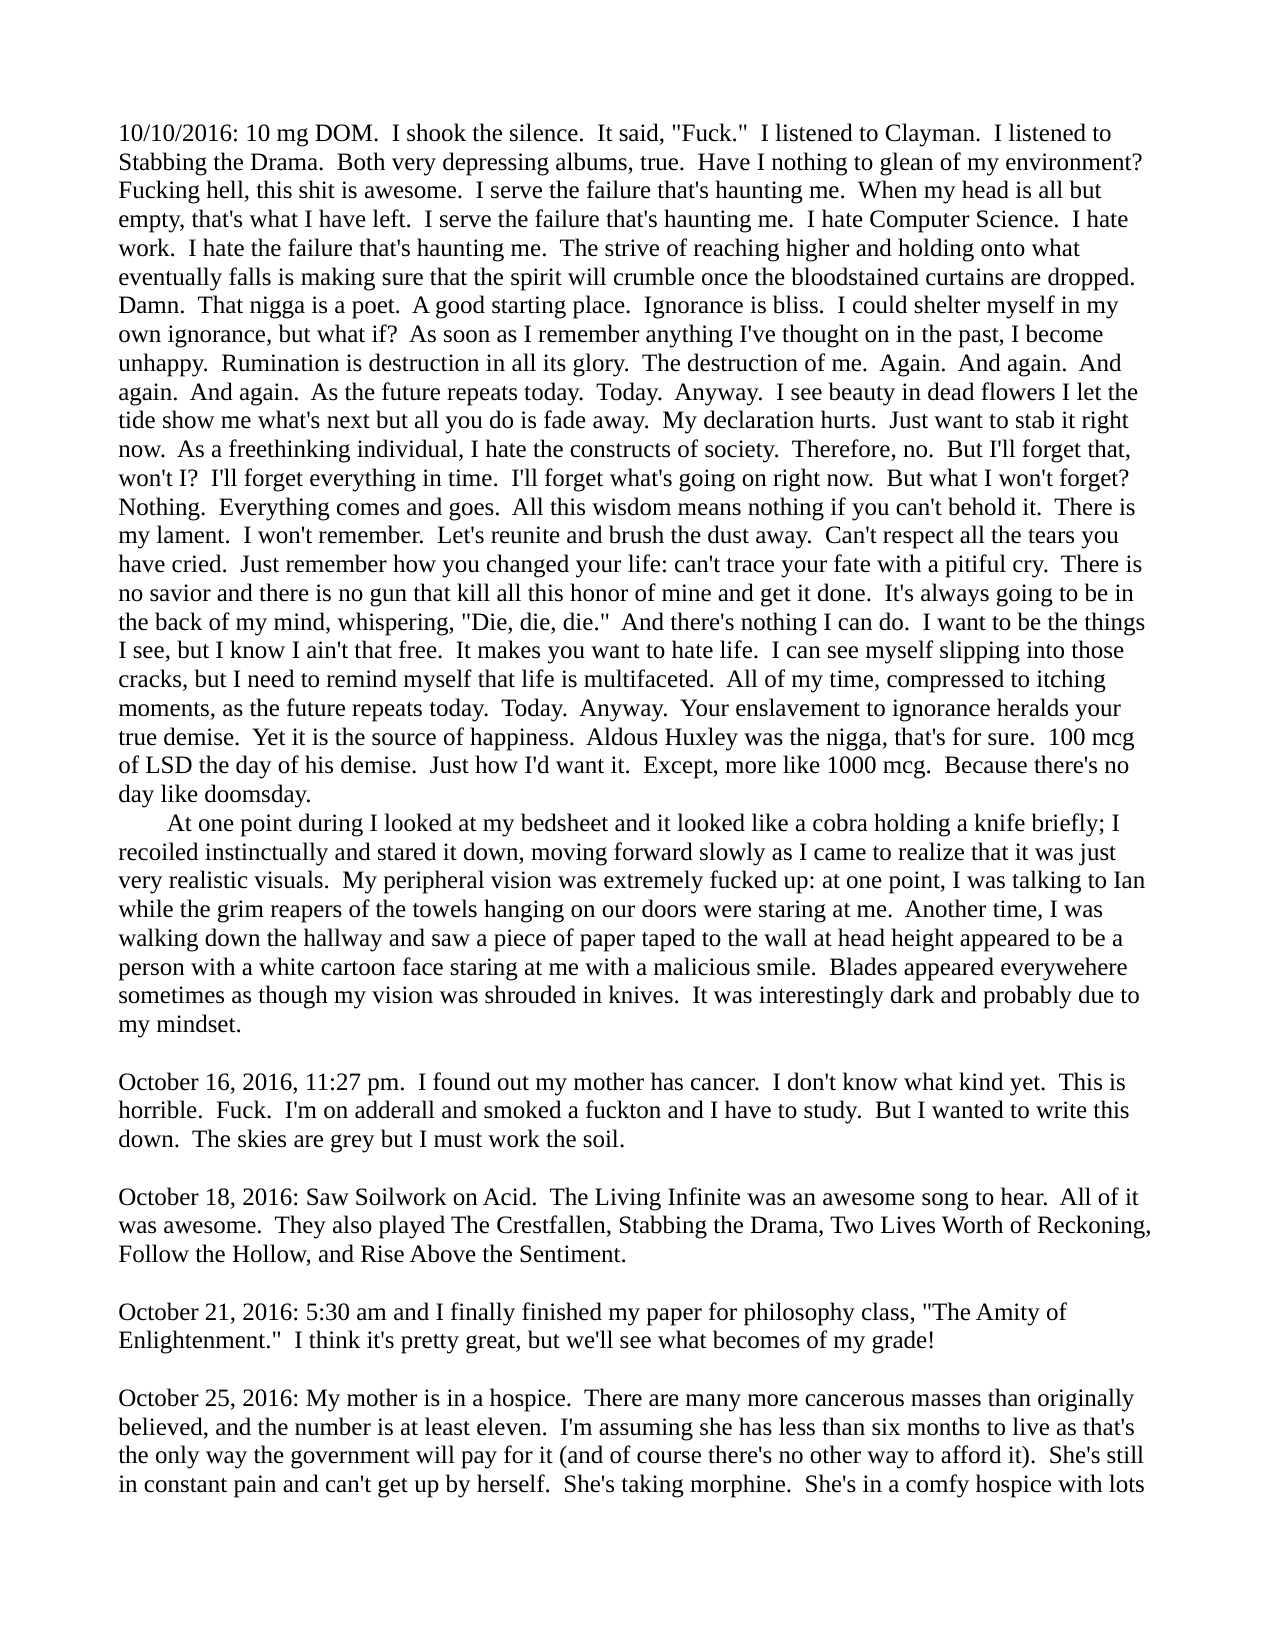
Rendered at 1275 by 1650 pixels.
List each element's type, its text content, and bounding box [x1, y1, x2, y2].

text October 16, 2016, 11:27 pm. I found out my mother has cancer. I don't know what kind yet. This is horrible. Fuck. I'm on adderall and smoked a fuckton and I have to study. But I wanted to write this down. The skies are grey but I must work the soil. [118, 1067, 1157, 1153]
text October 21, 2016: 5:30 am and I finally finished my paper for philosophy class, "The Amity of Enlightenment." I think it's pretty great, but we'll see what becomes of my grade! [118, 1297, 1157, 1354]
text At one point during I looked at my bedsheet and it looked like a cobra holding a knife briefly; I recoiled instinctually and stared it down, moving forward slowly as I came to realize that it was just very realistic visuals. My peripheral vision was extremely fucked up: at one point, I was talking to Ian while the grim reapers of the towels hanging on our doors were staring at me. Another time, I was walking down the hallway and saw a piece of paper taped to the wall at head height appeared to be a person with a white cartoon face staring at me with a malicious smile. Blades appeared everywehere sometimes as though my vision was shrouded in knives. It was interestingly dark and probably due to my mindset. [118, 808, 1157, 1038]
text October 25, 2016: My mother is in a hospice. There are many more cancerous masses than originally believed, and the number is at least eleven. I'm assuming she has less than six months to live as that's the only way the government will pay for it (and of course there's no other way to afford it). She's still in constant pain and can't get up by herself. She's taking morphine. She's in a comfy hospice with lots [118, 1383, 1157, 1498]
text October 18, 2016: Saw Soilwork on Acid. The Living Infinite was an awesome song to hear. All of it was awesome. They also played The Crestfallen, Stabbing the Drama, Two Lives Worth of Reckoning, Follow the Hollow, and Rise Above the Sentiment. [118, 1182, 1157, 1268]
text 10/10/2016: 10 mg DOM. I shook the silence. It said, "Fuck." I listened to Clayman. I listened to Stabbing the Drama. Both very depressing albums, true. Have I nothing to glean of my environment? Fucking hell, this shit is awesome. I serve the failure that's haunting me. When my head is all but empty, that's what I have left. I serve the failure that's haunting me. I hate Computer Science. I hate work. I hate the failure that's haunting me. The strive of reaching higher and holding onto what eventually falls is making sure that the spirit will crumble once the bloodstained curtains are dropped. Damn. That nigga is a poet. A good starting place. Ignorance is bliss. I could shelter myself in my own ignorance, but what if? As soon as I remember anything I've thought on in the past, I become unhappy. Rumination is destruction in all its glory. The destruction of me. Again. And again. And again. And again. As the future repeats today. Today. Anyway. I see beauty in dead flowers I let the tide show me what's next but all you do is fade away. My declaration hurts. Just want to stab it right now. As a freethinking individual, I hate the constructs of society. Therefore, no. But I'll forget that, won't I? I'll forget everything in time. I'll forget what's going on right now. But what I won't forget? Nothing. Everything comes and goes. All this wisdom means nothing if you can't behold it. There is my lament. I won't remember. Let's reunite and brush the dust away. Can't respect all the tears you have cried. Just remember how you changed your life: can't trace your fate with a pitiful cry. There is no savior and there is no gun that kill all this honor of mine and get it done. It's always going to be in the back of my mind, whispering, "Die, die, die." And there's nothing I can do. I want to be the things I see, but I know I ain't that free. It makes you want to hate life. I can see myself slipping into those cracks, but I need to remind myself that life is multifaceted. All of my time, compressed to itching moments, as the future repeats today. Today. Anyway. Your enslavement to ignorance heralds your true demise. Yet it is the source of happiness. Aldous Huxley was the nigga, that's for sure. 100 mcg of LSD the day of his demise. Just how I'd want it. Except, more like 1000 mcg. Because there's no day like doomsday. [118, 118, 1157, 808]
